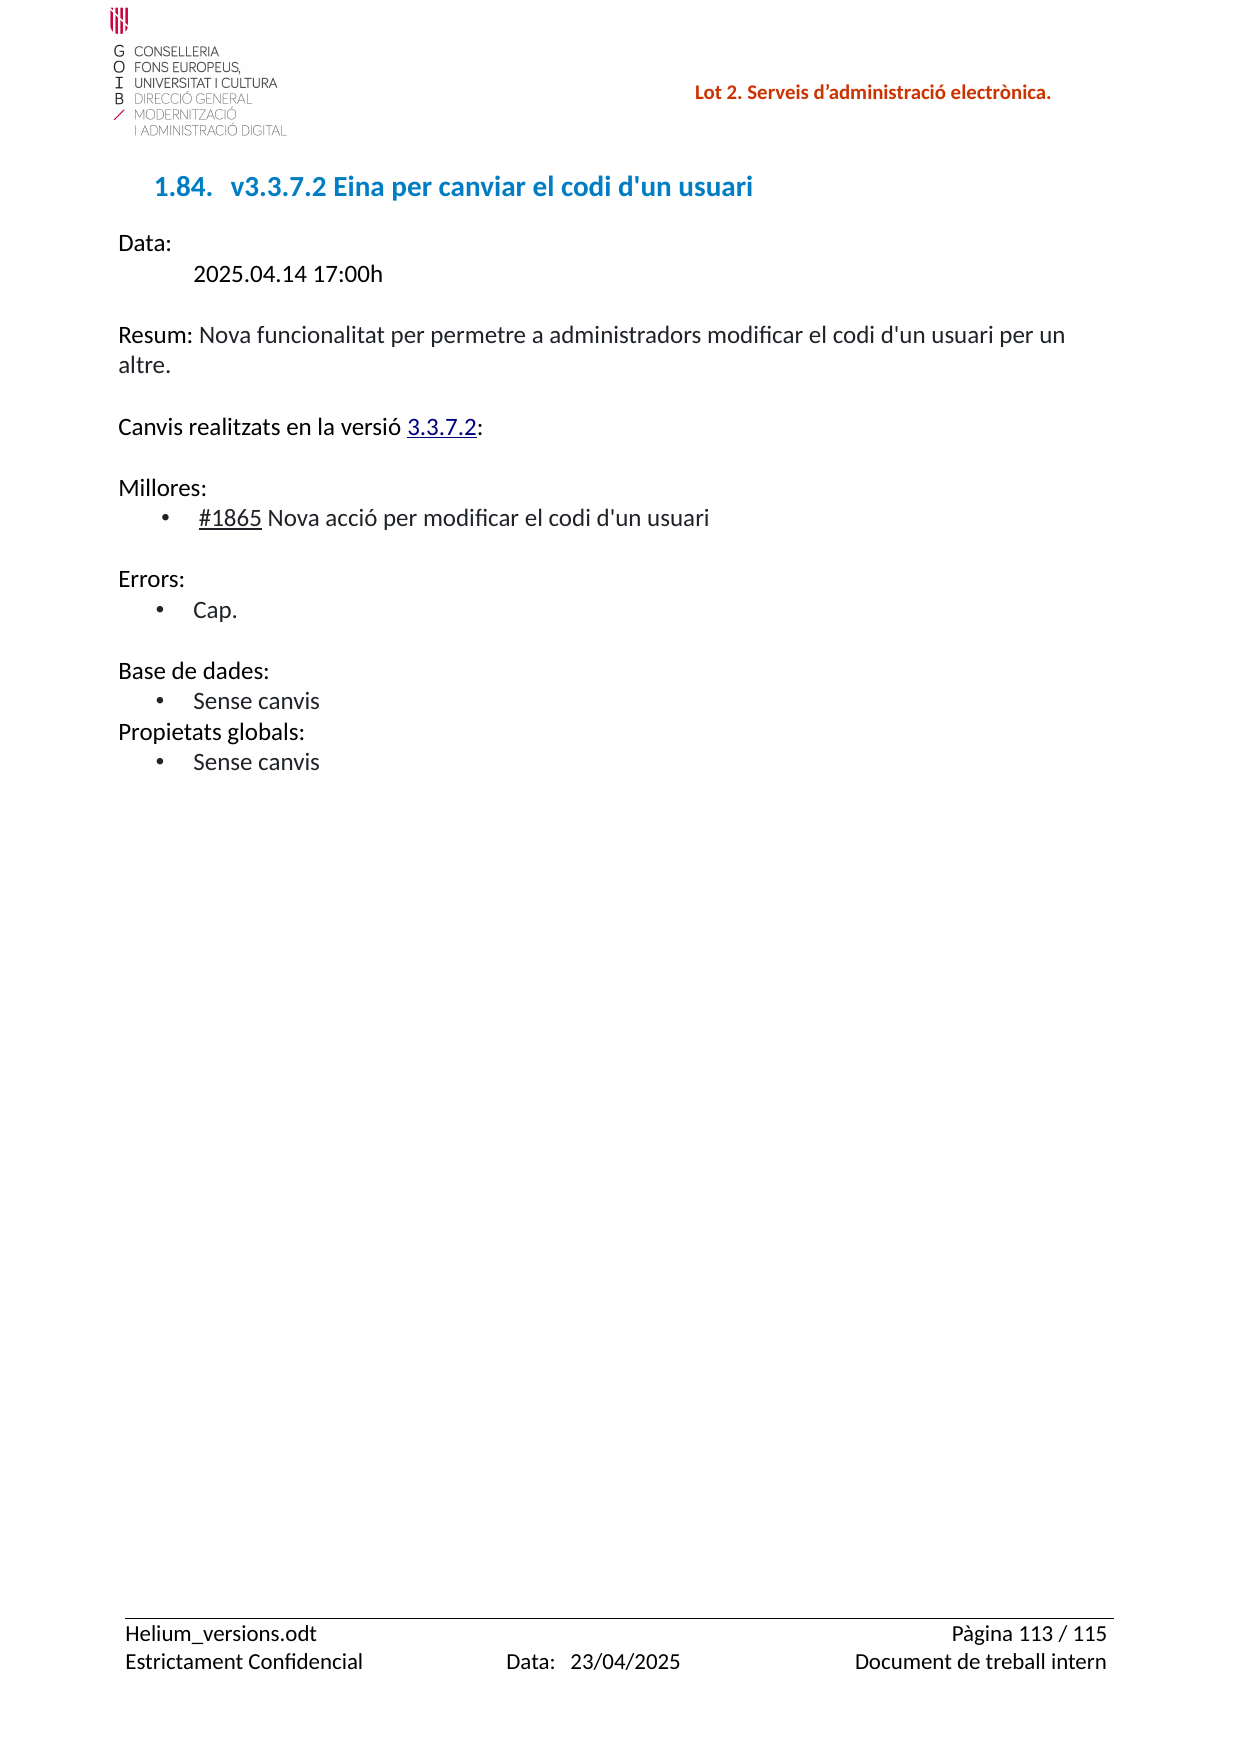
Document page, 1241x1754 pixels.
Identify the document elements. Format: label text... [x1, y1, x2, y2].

list #1865 Nova acció per modificar el codi d'un usuari [161, 502, 1122, 533]
text Base de dades: [118, 655, 1122, 685]
subtitle v3.3.7.2 Eina per canviar el codi d'un usuari [153, 168, 1122, 204]
text Data: [118, 228, 1122, 258]
text Errors: [118, 563, 1122, 594]
text Propietats globals: [118, 716, 1122, 746]
list Sense canvis [156, 746, 1122, 777]
list Cap. [156, 594, 1122, 624]
text Millores: [118, 472, 1122, 502]
picture [100, 0, 297, 144]
text Resum: Nova funcionalitat per permetre a administradors modificar el codi d'un usuari per un altre. [118, 319, 1122, 380]
text 2025.04.14 17:00h [118, 258, 1122, 289]
text Canvis realitzats en la versió 3.3.7.2: [118, 411, 1122, 441]
list Sense canvis [156, 685, 1122, 716]
